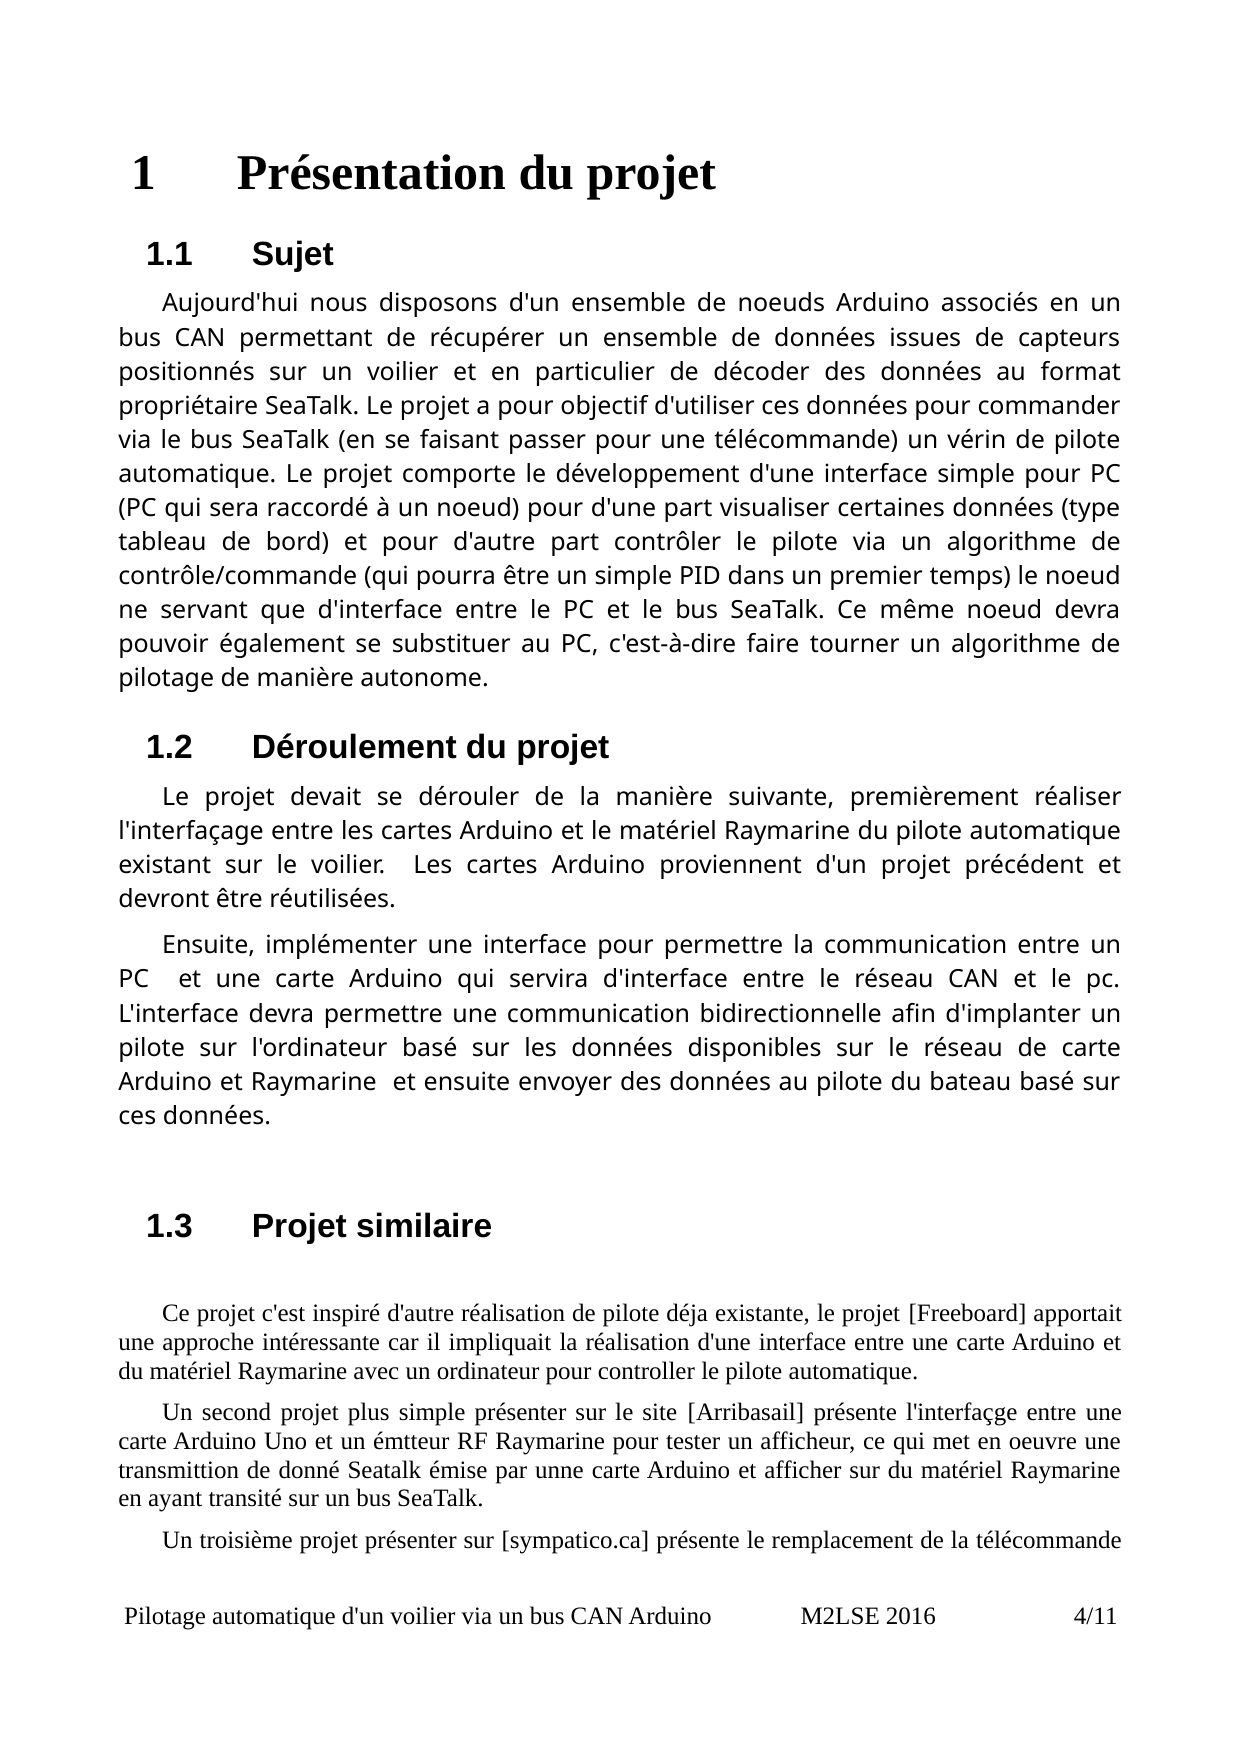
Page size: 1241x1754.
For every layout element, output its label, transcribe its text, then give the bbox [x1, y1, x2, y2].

text Ce projet c'est inspiré d'autre réalisation de pilote déja existante, le projet [Freeboard] apportait une approche intéressante car il impliquait la réalisation d'une interface entre une carte Arduino et du matériel Raymarine avec un ordinateur pour controller le pilote automatique. [118, 1298, 1122, 1385]
text Un troisième projet présenter sur [sympatico.ca] présente le remplacement de la télécommande [118, 1525, 1122, 1553]
subtitle Déroulement du projet [118, 727, 1122, 766]
text Un second projet plus simple présenter sur le site [Arribasail] présente l'interfaçge entre une carte Arduino Uno et un émtteur RF Raymarine pour tester un afficheur, ce qui met en oeuvre une transmittion de donné Seatalk émise par unne carte Arduino et afficher sur du matériel Raymarine en ayant transité sur un bus SeaTalk. [118, 1397, 1122, 1512]
text Le projet devait se dérouler de la manière suivante, premièrement réaliser l'interfaçage entre les cartes Arduino et le matériel Raymarine du pilote automatique existant sur le voilier. Les cartes Arduino proviennent d'un projet précédent et devront être réutilisées. [118, 778, 1122, 914]
subtitle Sujet [118, 234, 1122, 273]
text Ensuite, implémenter une interface pour permettre la communication entre un PC et une carte Arduino qui servira d'interface entre le réseau CAN et le pc. L'interface devra permettre une communication bidirectionnelle afin d'implanter un pilote sur l'ordinateur basé sur les données disponibles sur le réseau de carte Arduino et Raymarine et ensuite envoyer des données au pilote du bateau basé sur ces données. [118, 927, 1122, 1131]
text Aujourd'hui nous disposons d'un ensemble de noeuds Arduino associés en un bus CAN permettant de récupérer un ensemble de données issues de capteurs positionnés sur un voilier et en particulier de décoder des données au format propriétaire SeaTalk. Le projet a pour objectif d'utiliser ces données pour commander via le bus SeaTalk (en se faisant passer pour une télécommande) un vérin de pilote automatique. Le projet comporte le développement d'une interface simple pour PC (PC qui sera raccordé à un noeud) pour d'une part visualiser certaines données (type tableau de bord) et pour d'autre part contrôler le pilote via un algorithme de contrôle/commande (qui pourra être un simple PID dans un premier temps) le noeud ne servant que d'interface entre le PC et le bus SeaTalk. Ce même noeud devra pouvoir également se substituer au PC, c'est-à-dire faire tourner un algorithme de pilotage de manière autonome. [118, 285, 1122, 694]
subtitle Présentation du projet [118, 143, 1122, 201]
subtitle Projet similaire [118, 1206, 1122, 1245]
